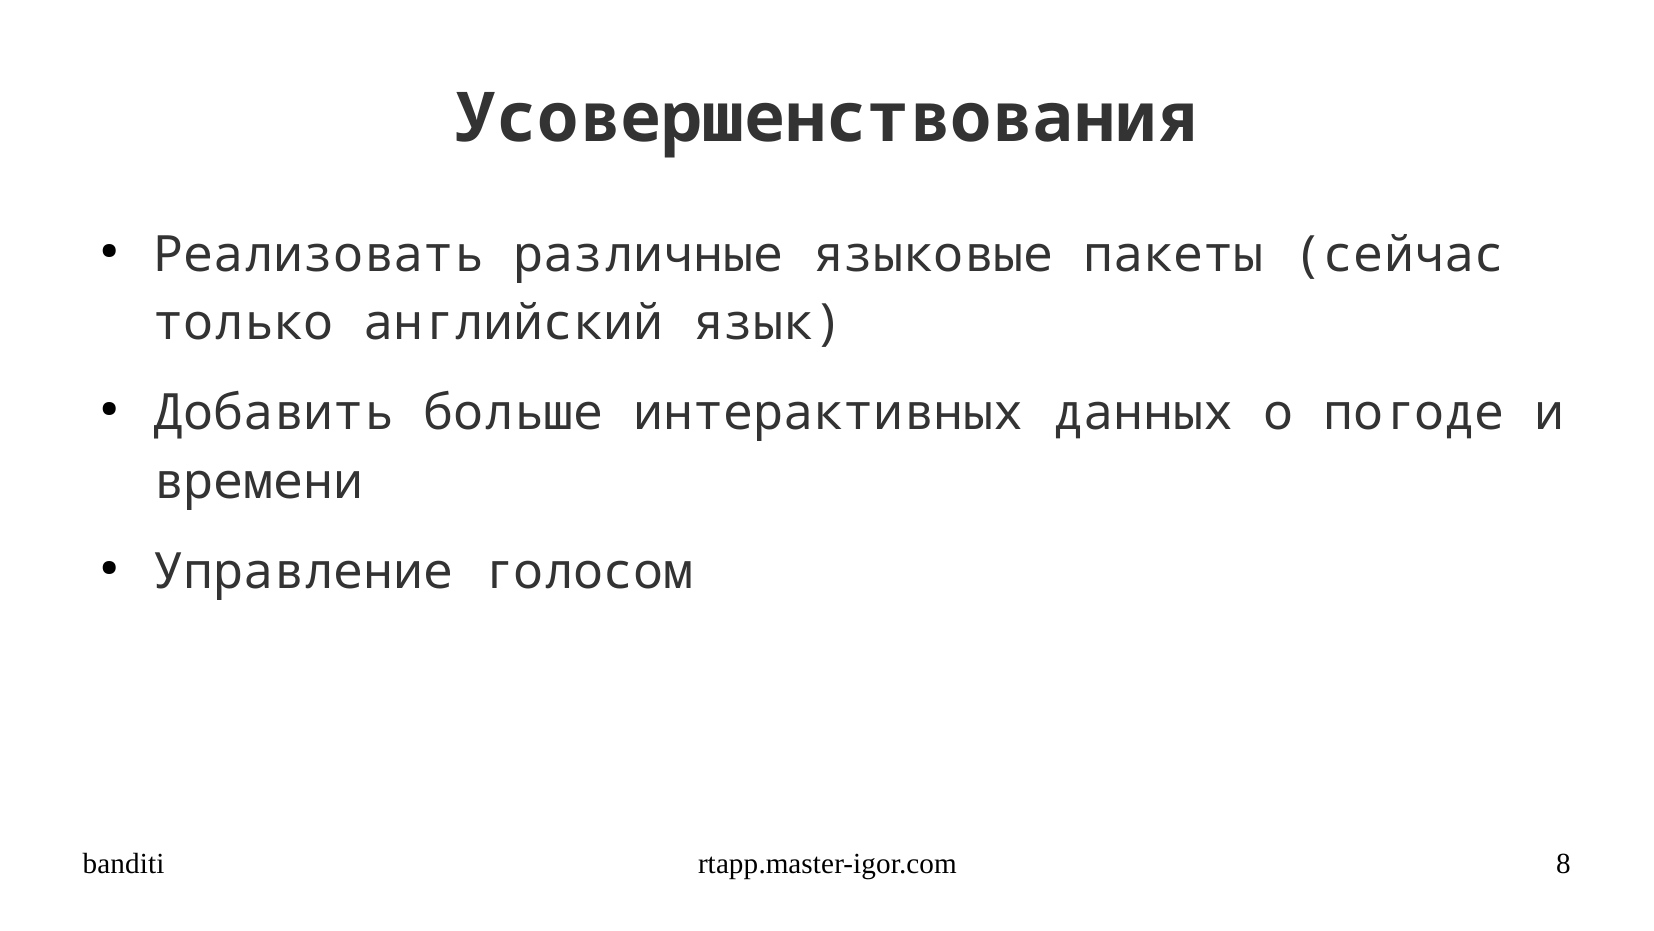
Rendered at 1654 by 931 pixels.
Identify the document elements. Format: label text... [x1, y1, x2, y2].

title Усовершенствования [82, 37, 1571, 193]
list Реализовать различные языковые пакеты (сейчас только английский язык) Добавить больше интерактивных данных о погоде и времени Управление голосом [82, 217, 1571, 758]
